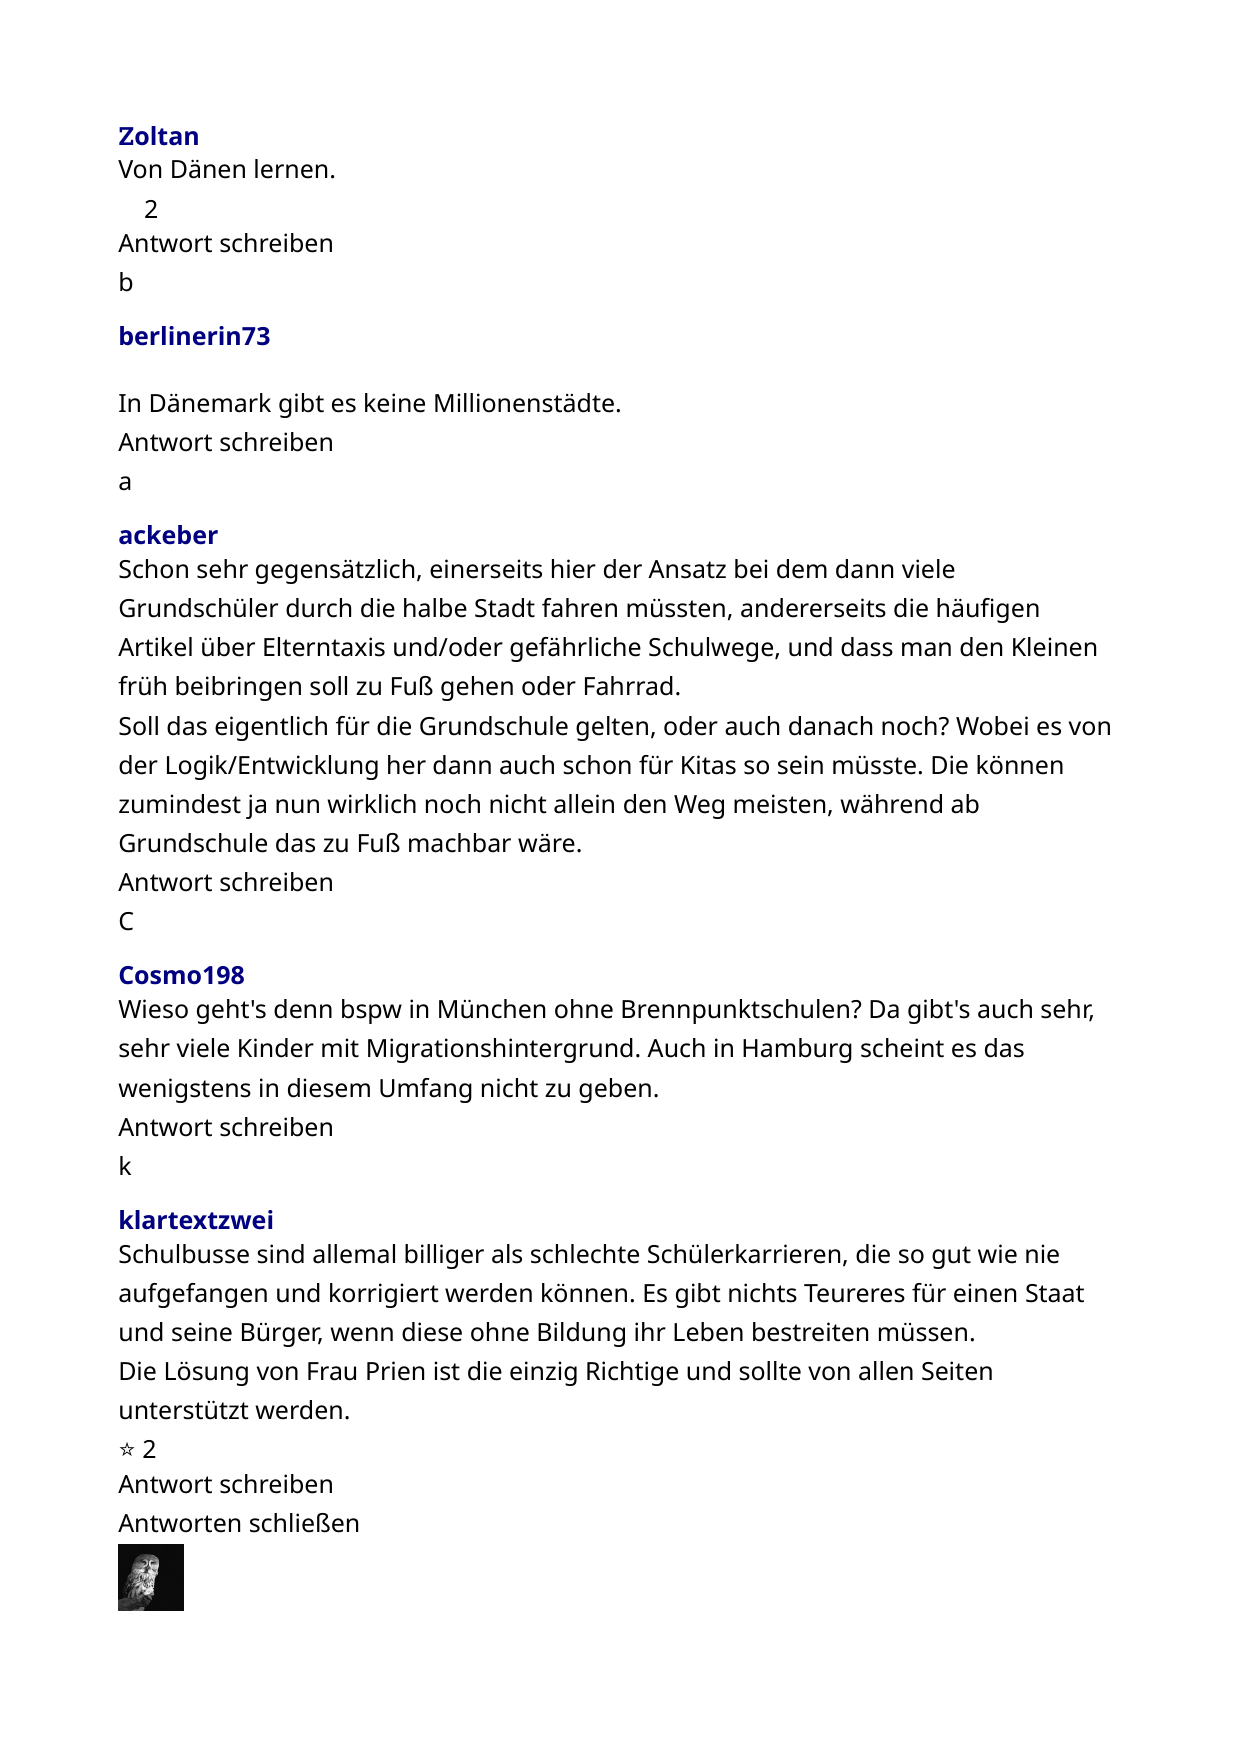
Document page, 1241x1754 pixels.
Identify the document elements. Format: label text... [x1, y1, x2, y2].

text Schulbusse sind allemal billiger als schlechte Schülerkarrieren, die so gut wie nie aufgefangen und korrigiert werden können. Es gibt nichts Teureres für einen Staat und seine Bürger, wenn diese ohne Bildung ihr Leben bestreiten müssen. [118, 1236, 1122, 1349]
text Antwort schreiben [118, 225, 1122, 259]
text Schon sehr gegensätzlich, einerseits hier der Ansatz bei dem dann viele Grundschüler durch die halbe Stadt fahren müssten, andererseits die häufigen Artikel über Elterntaxis und/oder gefährliche Schulwege, und dass man den Kleinen früh beibringen soll zu Fuß gehen oder Fahrrad. [118, 552, 1122, 703]
text b [118, 264, 1122, 299]
text Antwort schreiben [118, 1466, 1122, 1500]
text Von Dänen lernen. [118, 152, 1122, 186]
subtitle Ꮓoltan [118, 118, 1122, 152]
text Antwort schreiben [118, 424, 1122, 459]
text ⭐️ 2 [118, 1432, 1122, 1466]
subtitle klartextzwei [118, 1202, 1122, 1236]
text Wieso geht's denn bspw in München ohne Brennpunktschulen? Da gibt's auch sehr, sehr viele Kinder mit Migrationshintergrund. Auch in Hamburg scheint es das wenigstens in diesem Umfang nicht zu geben. [118, 992, 1122, 1104]
text Soll das eigentlich für die Grundschule gelten, oder auch danach noch? Wobei es von der Logik/Entwicklung her dann auch schon für Kitas so sein müsste. Die können zumindest ja nun wirklich noch nicht allein den Weg meisten, während ab Grundschule das zu Fuß machbar wäre. [118, 708, 1122, 860]
text Antwort schreiben [118, 865, 1122, 899]
subtitle berlinerin73 [118, 318, 1122, 352]
text C [118, 904, 1122, 938]
subtitle Cosmo198 [118, 958, 1122, 992]
text Antworten schließen [118, 1505, 1122, 1539]
text 🙁 2 [118, 191, 1122, 225]
subtitle ackeber [118, 517, 1122, 552]
text k [118, 1148, 1122, 1183]
text a [118, 464, 1122, 498]
text Antwort schreiben [118, 1109, 1122, 1143]
text In Dänemark gibt es keine Millionenstädte. [118, 385, 1122, 419]
text Die Lösung von Frau Prien ist die einzig Richtige und sollte von allen Seiten unterstützt werden. [118, 1354, 1122, 1427]
picture [118, 1544, 184, 1611]
